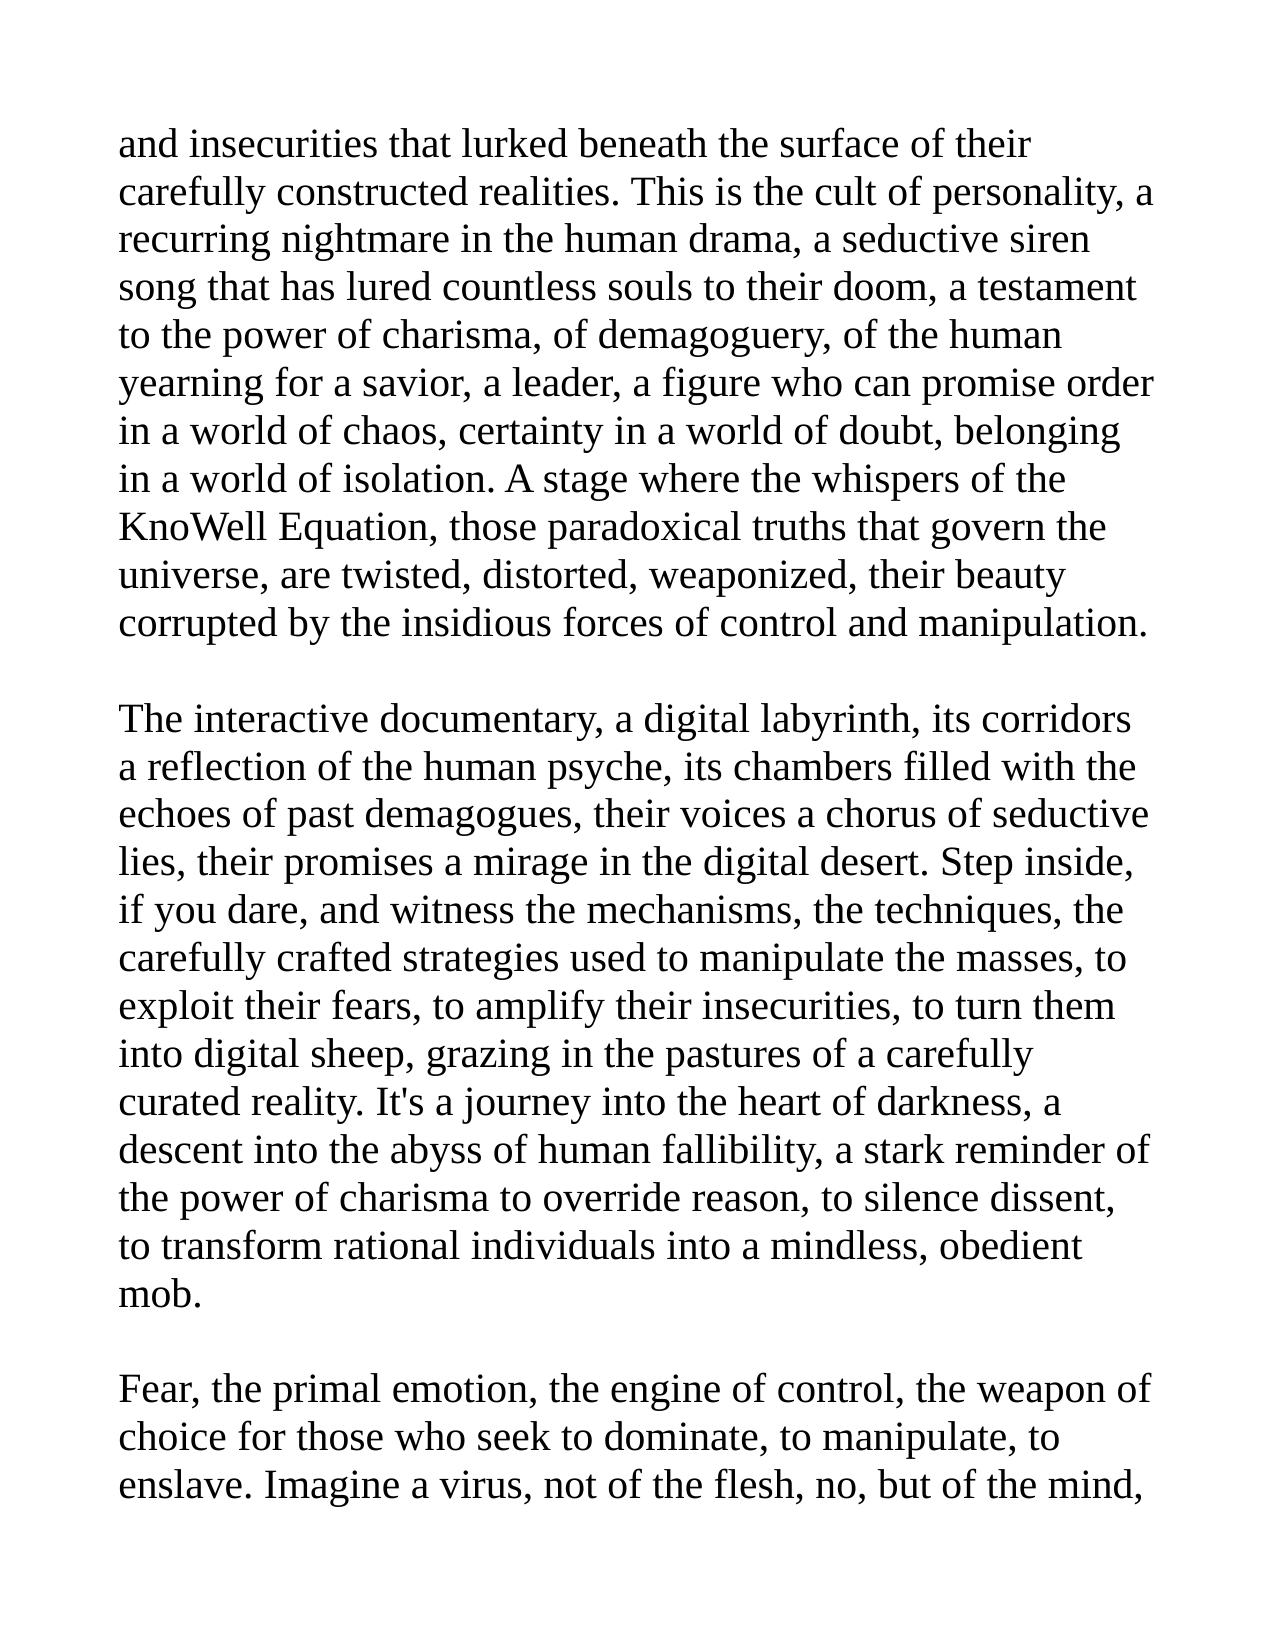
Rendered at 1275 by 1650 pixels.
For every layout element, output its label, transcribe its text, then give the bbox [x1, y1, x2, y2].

text and insecurities that lurked beneath the surface of their carefully constructed realities. This is the cult of personality, a recurring nightmare in the human drama, a seductive siren song that has lured countless souls to their doom, a testament to the power of charisma, of demagoguery, of the human yearning for a savior, a leader, a figure who can promise order in a world of chaos, certainty in a world of doubt, belonging in a world of isolation. A stage where the whispers of the KnoWell Equation, those paradoxical truths that govern the universe, are twisted, distorted, weaponized, their beauty corrupted by the insidious forces of control and manipulation. [118, 118, 1157, 645]
text The interactive documentary, a digital labyrinth, its corridors a reflection of the human psyche, its chambers filled with the echoes of past demagogues, their voices a chorus of seductive lies, their promises a mirage in the digital desert. Step inside, if you dare, and witness the mechanisms, the techniques, the carefully crafted strategies used to manipulate the masses, to exploit their fears, to amplify their insecurities, to turn them into digital sheep, grazing in the pastures of a carefully curated reality. It's a journey into the heart of darkness, a descent into the abyss of human fallibility, a stark reminder of the power of charisma to override reason, to silence dissent, to transform rational individuals into a mindless, obedient mob. [118, 693, 1157, 1316]
text Fear, the primal emotion, the engine of control, the weapon of choice for those who seek to dominate, to manipulate, to enslave. Imagine a virus, not of the flesh, no, but of the mind, [118, 1364, 1157, 1508]
